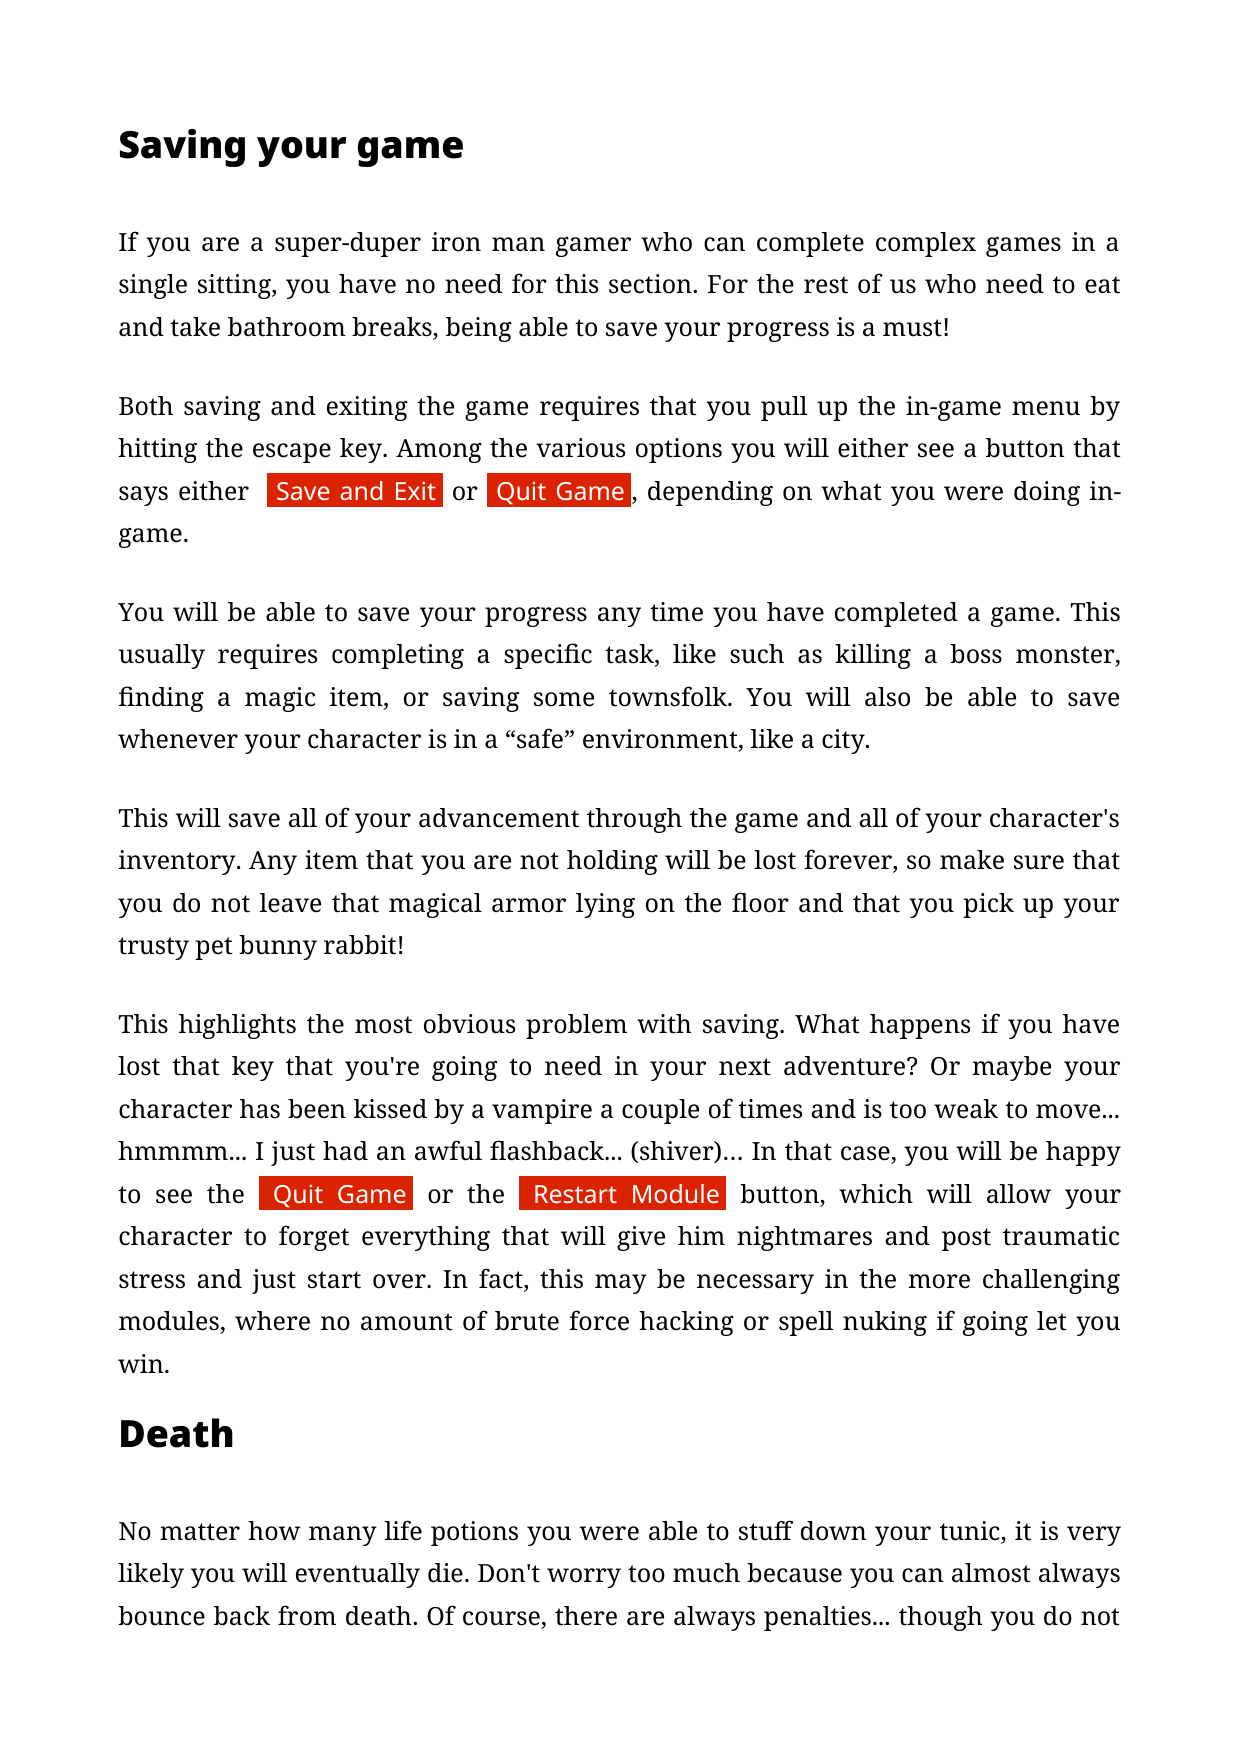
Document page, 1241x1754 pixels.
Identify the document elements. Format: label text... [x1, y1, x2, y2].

text This highlights the most obvious problem with saving. What happens if you have lost that key that you're going to need in your next adventure? Or maybe your character has been kissed by a vampire a couple of times and is too weak to move... hmmmm... I just had an awful flashback... (shiver)… In that case, you will be happy to see the Quit Game or the Restart Module button, which will allow your character to forget everything that will give him nightmares and post traumatic stress and just start over. In fact, this may be necessary in the more challenging modules, where no amount of brute force hacking or spell nuking if going let you win. [118, 1006, 1122, 1380]
text This will save all of your advancement through the game and all of your character's inventory. Any item that you are not holding will be lost forever, so make sure that you do not leave that magical armor lying on the floor and that you pick up your trusty pet bunny rabbit! [118, 800, 1122, 962]
subtitle Death [118, 1407, 1122, 1458]
text If you are a super-duper iron man gamer who can complete complex games in a single sitting, you have no need for this section. For the rest of us who need to eat and take bathroom breaks, being able to save your progress is a must! [118, 225, 1122, 344]
text Both saving and exiting the game requires that you pull up the in-game menu by hitting the escape key. Among the various options you will either see a button that says either Save and Exit or Quit Game , depending on what you were doing in-game. [118, 388, 1122, 550]
text You will be able to save your progress any time you have completed a game. This usually requires completing a specific task, like such as killing a boss monster, finding a magic item, or saving some townsfolk. You will also be able to save whenever your character is in a “safe” environment, like a city. [118, 594, 1122, 756]
subtitle Saving your game [118, 118, 1122, 169]
text No matter how many life potions you were able to stuff down your tunic, it is very likely you will eventually die. Don't worry too much because you can almost always bounce back from death. Of course, there are always penalties... though you do not [118, 1513, 1122, 1632]
